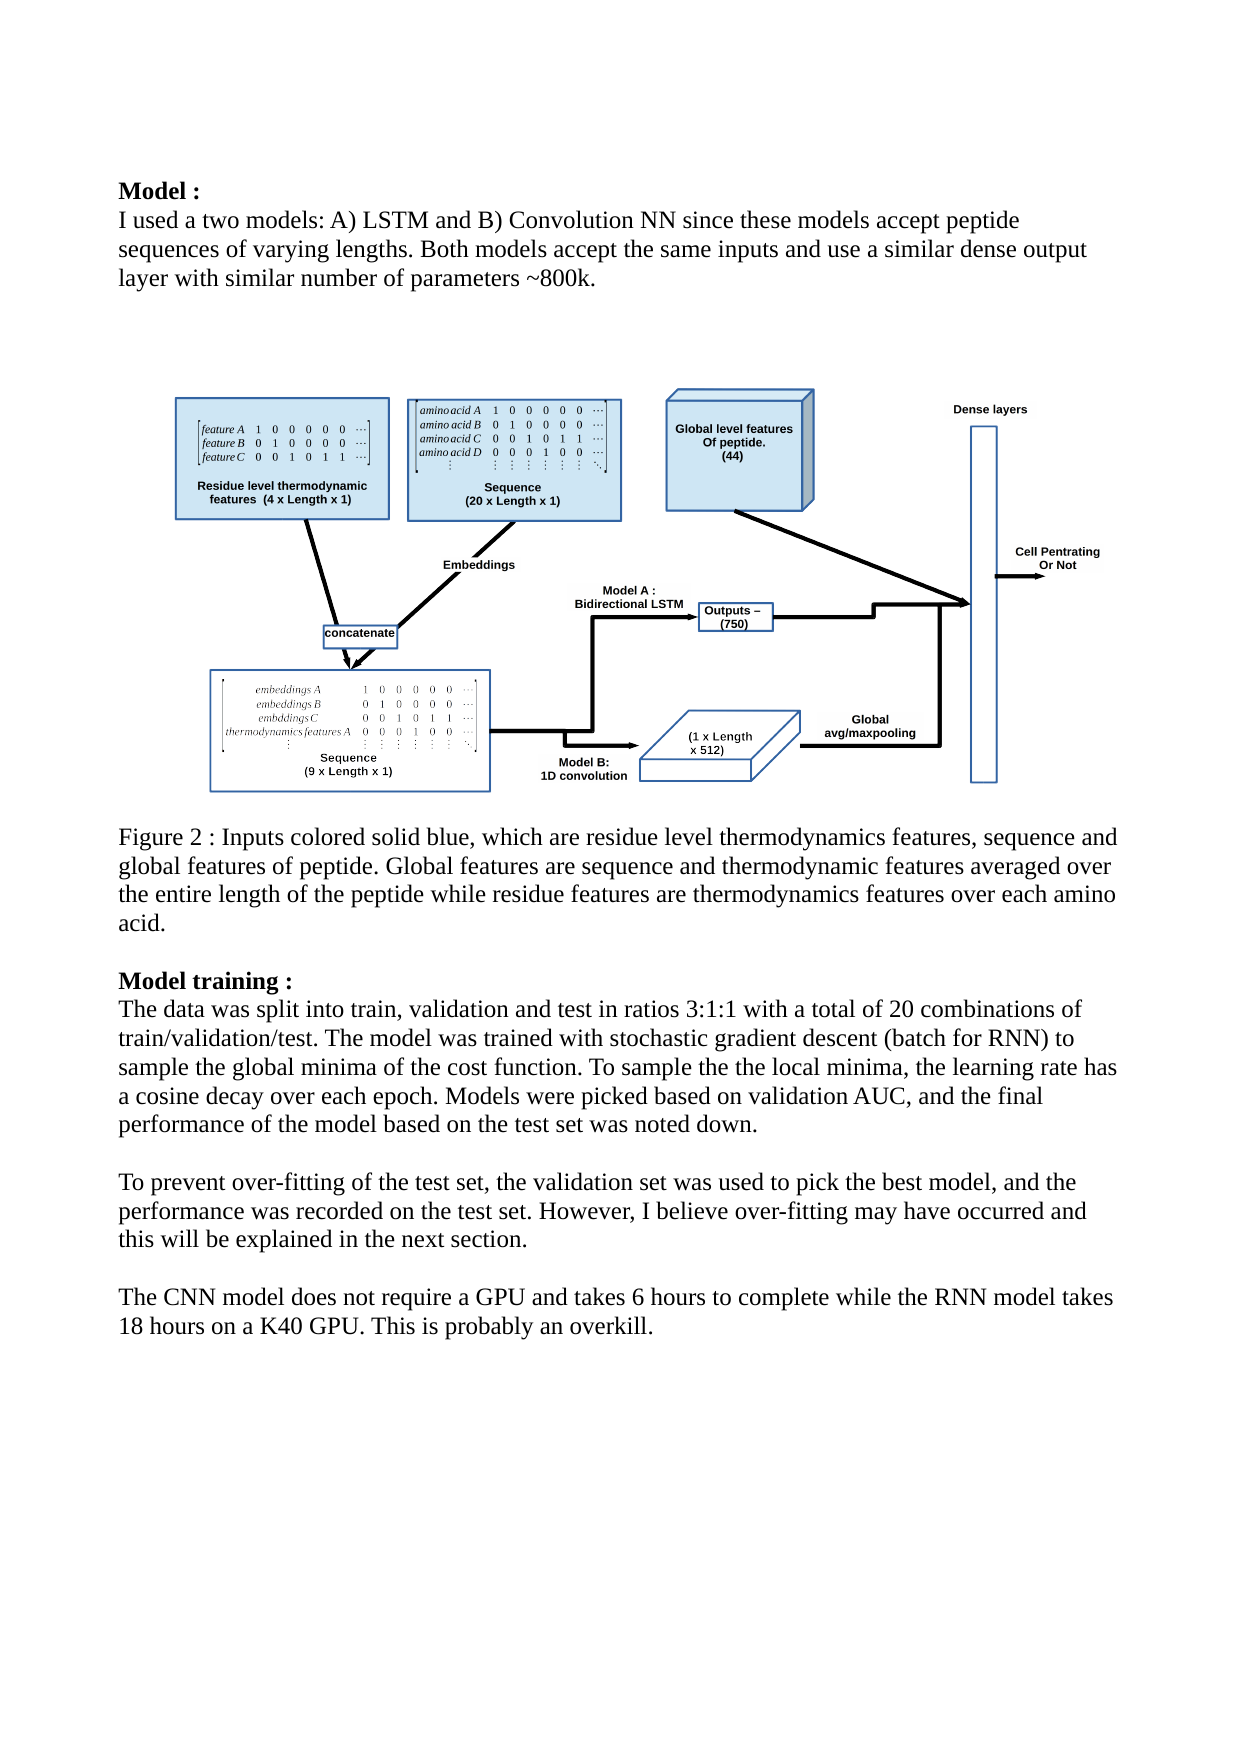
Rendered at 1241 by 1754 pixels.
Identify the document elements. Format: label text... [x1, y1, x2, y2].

text To prevent over-fitting of the test set, the validation set was used to pick the best model, and the performance was recorded on the test set. However, I believe over-fitting may have occurred and this will be explained in the next section. [118, 1167, 1122, 1253]
text I used a two models: A) LSTM and B) Convolution NN since these models accept peptide sequences of varying lengths. Both models accept the same inputs and use a similar dense output layer with similar number of parameters ~800k. [118, 205, 1122, 291]
picture [118, 320, 1122, 822]
text Model : [118, 176, 1122, 205]
text The CNN model does not require a GPU and takes 6 hours to complete while the RNN model takes 18 hours on a K40 GPU. This is probably an overkill. [118, 1282, 1122, 1339]
text Figure 2 : Inputs colored solid blue, which are residue level thermodynamics features, sequence and global features of peptide. Global features are sequence and thermodynamic features averaged over the entire length of the peptide while residue features are thermodynamics features over each amino acid. [118, 822, 1122, 937]
text Model training : [118, 966, 1122, 994]
text The data was split into train, validation and test in ratios 3:1:1 with a total of 20 combinations of train/validation/test. The model was trained with stochastic gradient descent (batch for RNN) to sample the global minima of the cost function. To sample the the local minima, the learning rate has a cosine decay over each epoch. Models were picked based on validation AUC, and the final performance of the model based on the test set was noted down. [118, 994, 1122, 1138]
